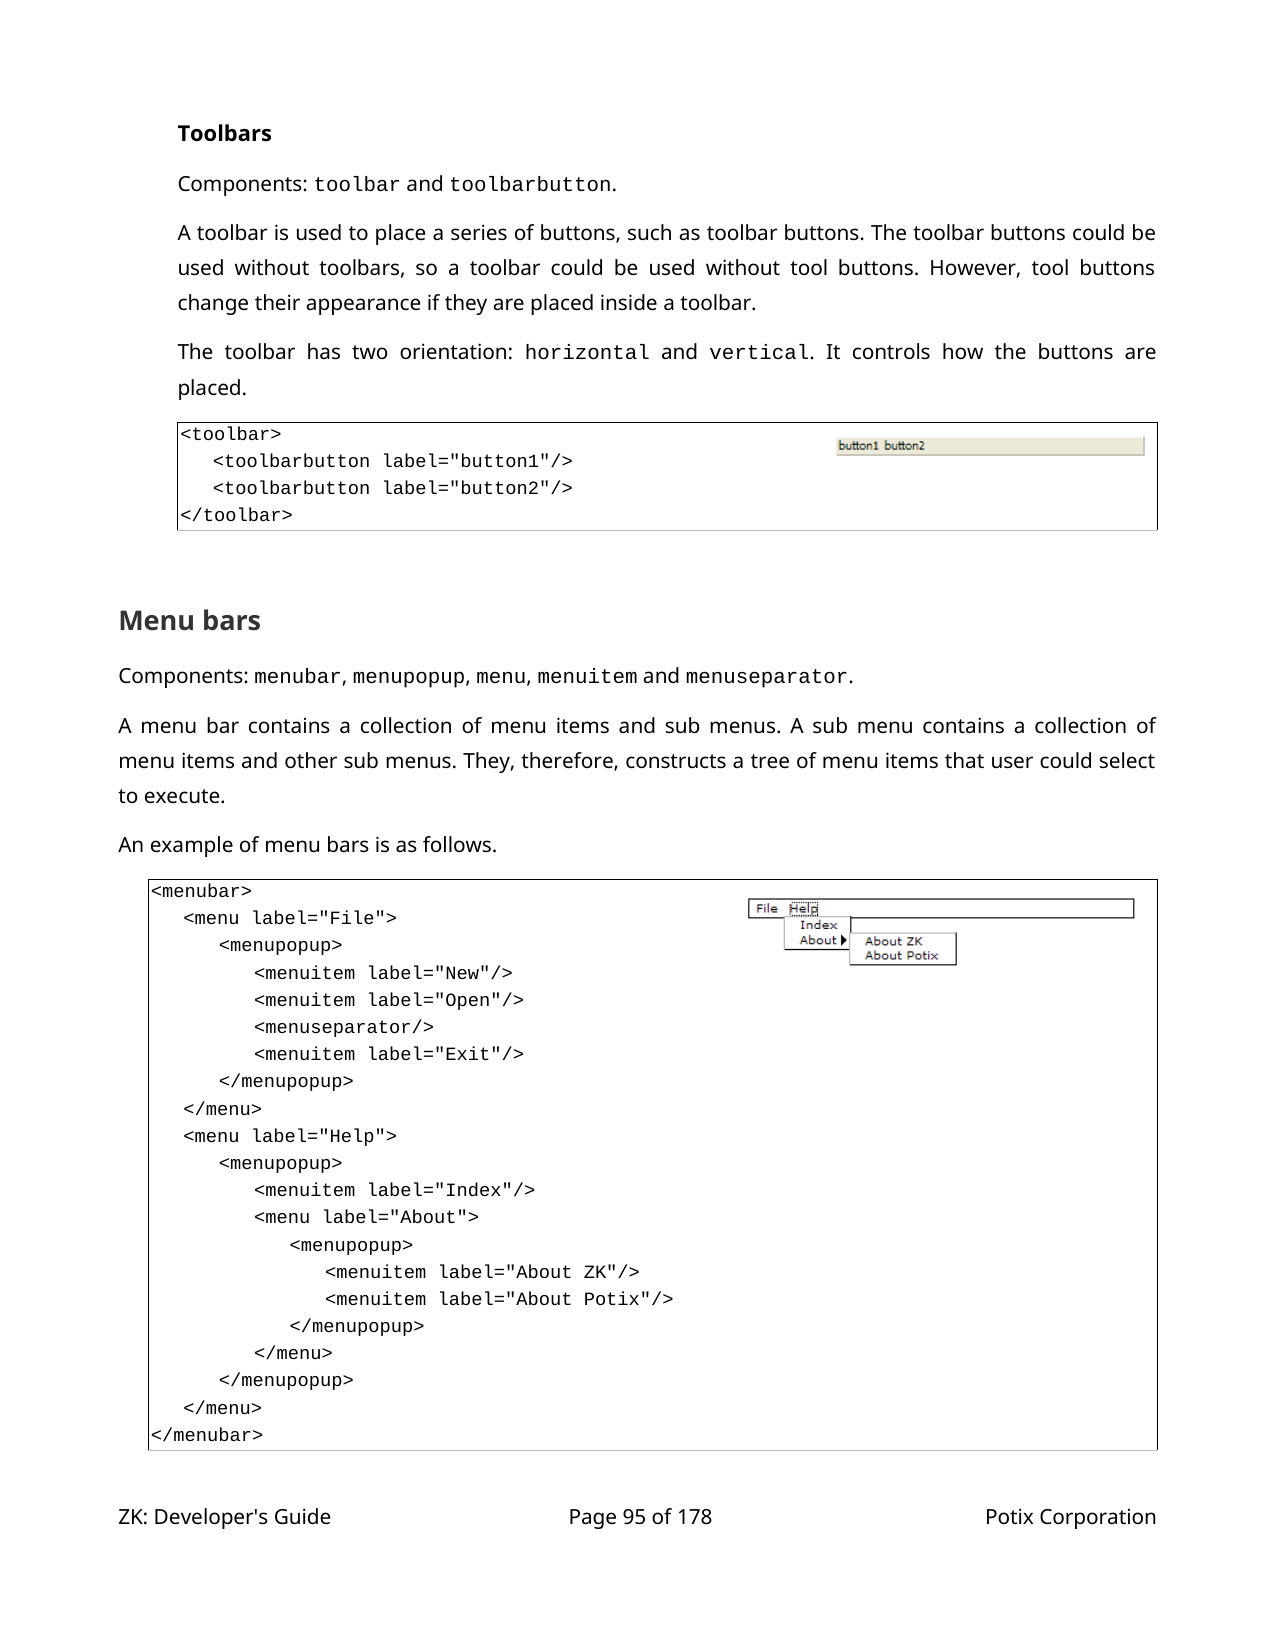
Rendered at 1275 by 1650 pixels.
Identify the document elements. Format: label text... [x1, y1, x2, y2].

text Components: toolbar and toolbarbutton. [177, 169, 1157, 197]
text A toolbar is used to place a series of buttons, such as toolbar buttons. The toolbar buttons could be used without toolbars, so a toolbar could be used without tool buttons. However, tool buttons change their appearance if they are placed inside a toolbar. [177, 218, 1157, 317]
subtitle Menu bars [118, 601, 1157, 638]
text </menupopup> [149, 1314, 1157, 1338]
text <menu label="File"> [149, 906, 746, 930]
text <toolbarbutton label="button2"/> [178, 476, 1157, 500]
text <menuitem label="About ZK"/> [149, 1259, 1157, 1284]
text [1139, 906, 1157, 930]
text <menupopup> [149, 1151, 1157, 1175]
text </menu> [149, 1341, 1157, 1365]
text </menu> [149, 1396, 1157, 1420]
text <toolbarbutton label="button1"/> [178, 449, 1157, 473]
text [1139, 933, 1157, 958]
text </menupopup> [149, 1069, 1157, 1093]
text <menubar> [149, 880, 1157, 903]
text A menu bar contains a collection of menu items and sub menus. A sub menu contains a collection of menu items and other sub menus. They, therefore, constructs a tree of menu items that user could select to execute. [118, 711, 1157, 809]
text <menu label="Help"> [149, 1124, 1157, 1148]
text </menu> [149, 1096, 1157, 1121]
text <menuitem label="Exit"/> [149, 1042, 1157, 1066]
text <toolbar> [178, 423, 1157, 446]
subtitle Toolbars [177, 118, 1157, 148]
text <menupopup> [149, 1232, 1157, 1257]
text <menuitem label="Open"/> [149, 988, 1157, 1012]
text </menupopup> [149, 1368, 1157, 1393]
text <menuitem label="Index"/> [149, 1178, 1157, 1202]
text <menuitem label="About Potix"/> [149, 1287, 1157, 1311]
picture [834, 433, 1147, 457]
text Components: menubar, menupopup, menu, menuitem and menuseparator. [118, 662, 1157, 690]
text An example of menu bars is as follows. [118, 830, 1157, 858]
text <menuseparator/> [149, 1015, 1157, 1039]
text <menupopup> [149, 933, 746, 958]
text <menuitem label="New"/> [149, 961, 1157, 985]
text The toolbar has two orientation: horizontal and vertical. It controls how the buttons are placed. [177, 337, 1157, 401]
text <menu label="About"> [149, 1205, 1157, 1229]
picture [746, 896, 1139, 969]
text </menubar> [149, 1423, 1157, 1450]
text </toolbar> [178, 503, 1157, 530]
